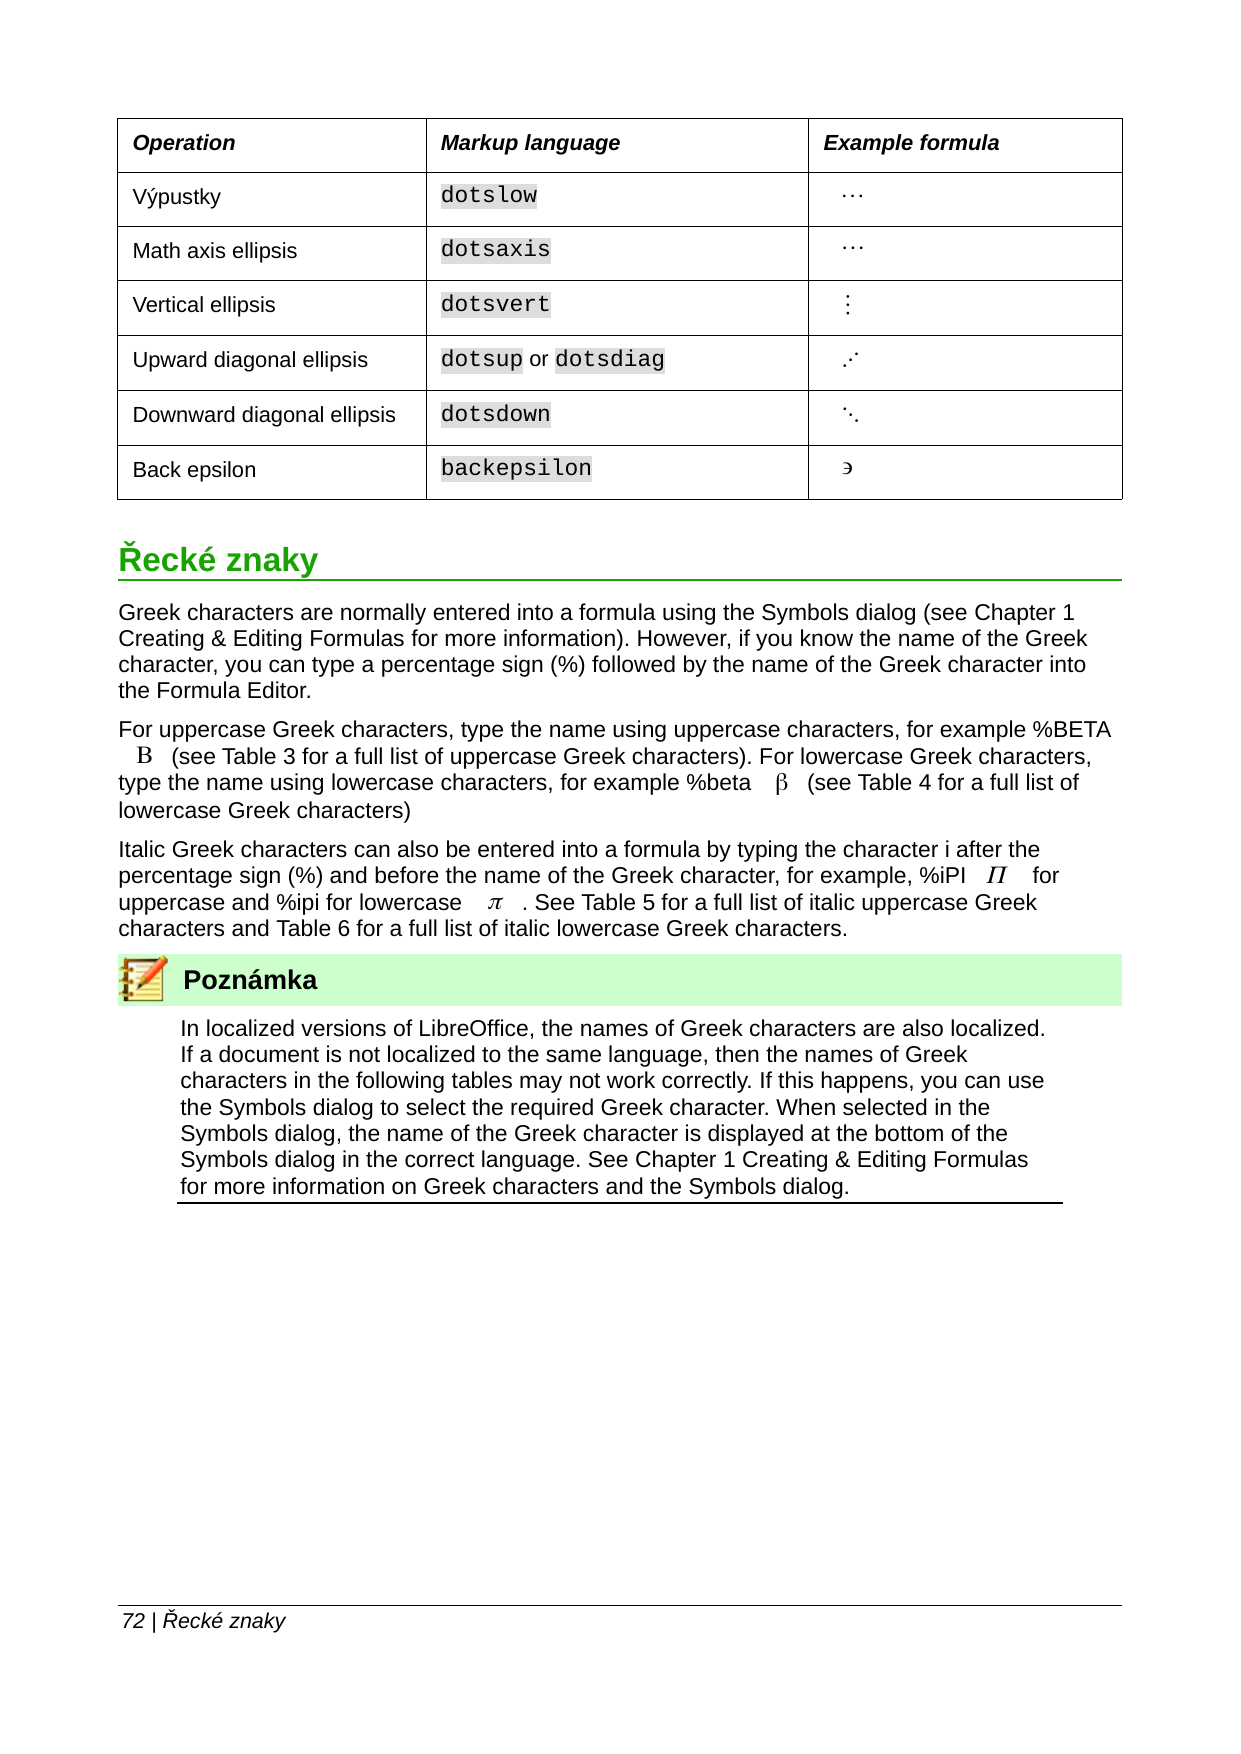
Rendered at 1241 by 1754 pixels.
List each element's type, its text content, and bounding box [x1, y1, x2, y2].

table_cell dotsvert [427, 281, 808, 334]
table_header Operation [118, 119, 426, 172]
table_cell Math axis ellipsis [118, 227, 426, 280]
table_header Markup language [427, 119, 808, 172]
table_cell [809, 446, 1122, 499]
subtitle Řecké znaky [118, 540, 1122, 579]
table_cell Upward diagonal ellipsis [118, 336, 426, 390]
table_cell [809, 173, 1122, 226]
table_cell [809, 281, 1122, 334]
table_cell [809, 336, 1122, 390]
table_cell Vertical ellipsis [118, 281, 426, 334]
table_cell backepsilon [427, 446, 808, 499]
picture [119, 954, 170, 1005]
table_cell dotslow [427, 173, 808, 226]
table_cell Downward diagonal ellipsis [118, 391, 426, 444]
table_header Example formula [809, 119, 1122, 172]
table_cell dotsdown [427, 391, 808, 444]
text For uppercase Greek characters, type the name using uppercase characters, for example %BETA (see Table 3 for a full list of uppercase Greek characters). For lowercase Greek characters, type the name using lowercase characters, for example %beta (see Table 4 for a full list of lowercase Greek characters) [118, 716, 1122, 823]
table_cell Výpustky [118, 173, 426, 226]
table_cell [809, 227, 1122, 280]
text In localized versions of LibreOffice, the names of Greek characters are also localized. If a document is not localized to the same language, then the names of Greek characters in the following tables may not work correctly. If this happens, you can use the Symbols dialog to select the required Greek character. When selected in the Symbols dialog, the name of the Greek character is displayed at the bottom of the Symbols dialog in the correct language. See Chapter 1 Creating & Editing Formulas for more information on Greek characters and the Symbols dialog. [177, 1012, 1063, 1202]
table_cell dotsup or dotsdiag [427, 336, 808, 390]
text Greek characters are normally entered into a formula using the Symbols dialog (see Chapter 1 Creating & Editing Formulas for more information). However, if you know the name of the Greek character, you can type a percentage sign (%) followed by the name of the Greek character into the Formula Editor. [118, 598, 1122, 704]
subtitle Poznámka [118, 954, 1122, 1006]
table_cell dotsaxis [427, 227, 808, 280]
text Italic Greek characters can also be entered into a formula by typing the character i after the percentage sign (%) and before the name of the Greek character, for example, %iPI for uppercase and %ipi for lowercase . See Table 5 for a full list of italic uppercase Greek characters and Table 6 for a full list of italic lowercase Greek characters. [118, 836, 1122, 941]
table_cell Back epsilon [118, 446, 426, 499]
table_cell [809, 391, 1122, 444]
